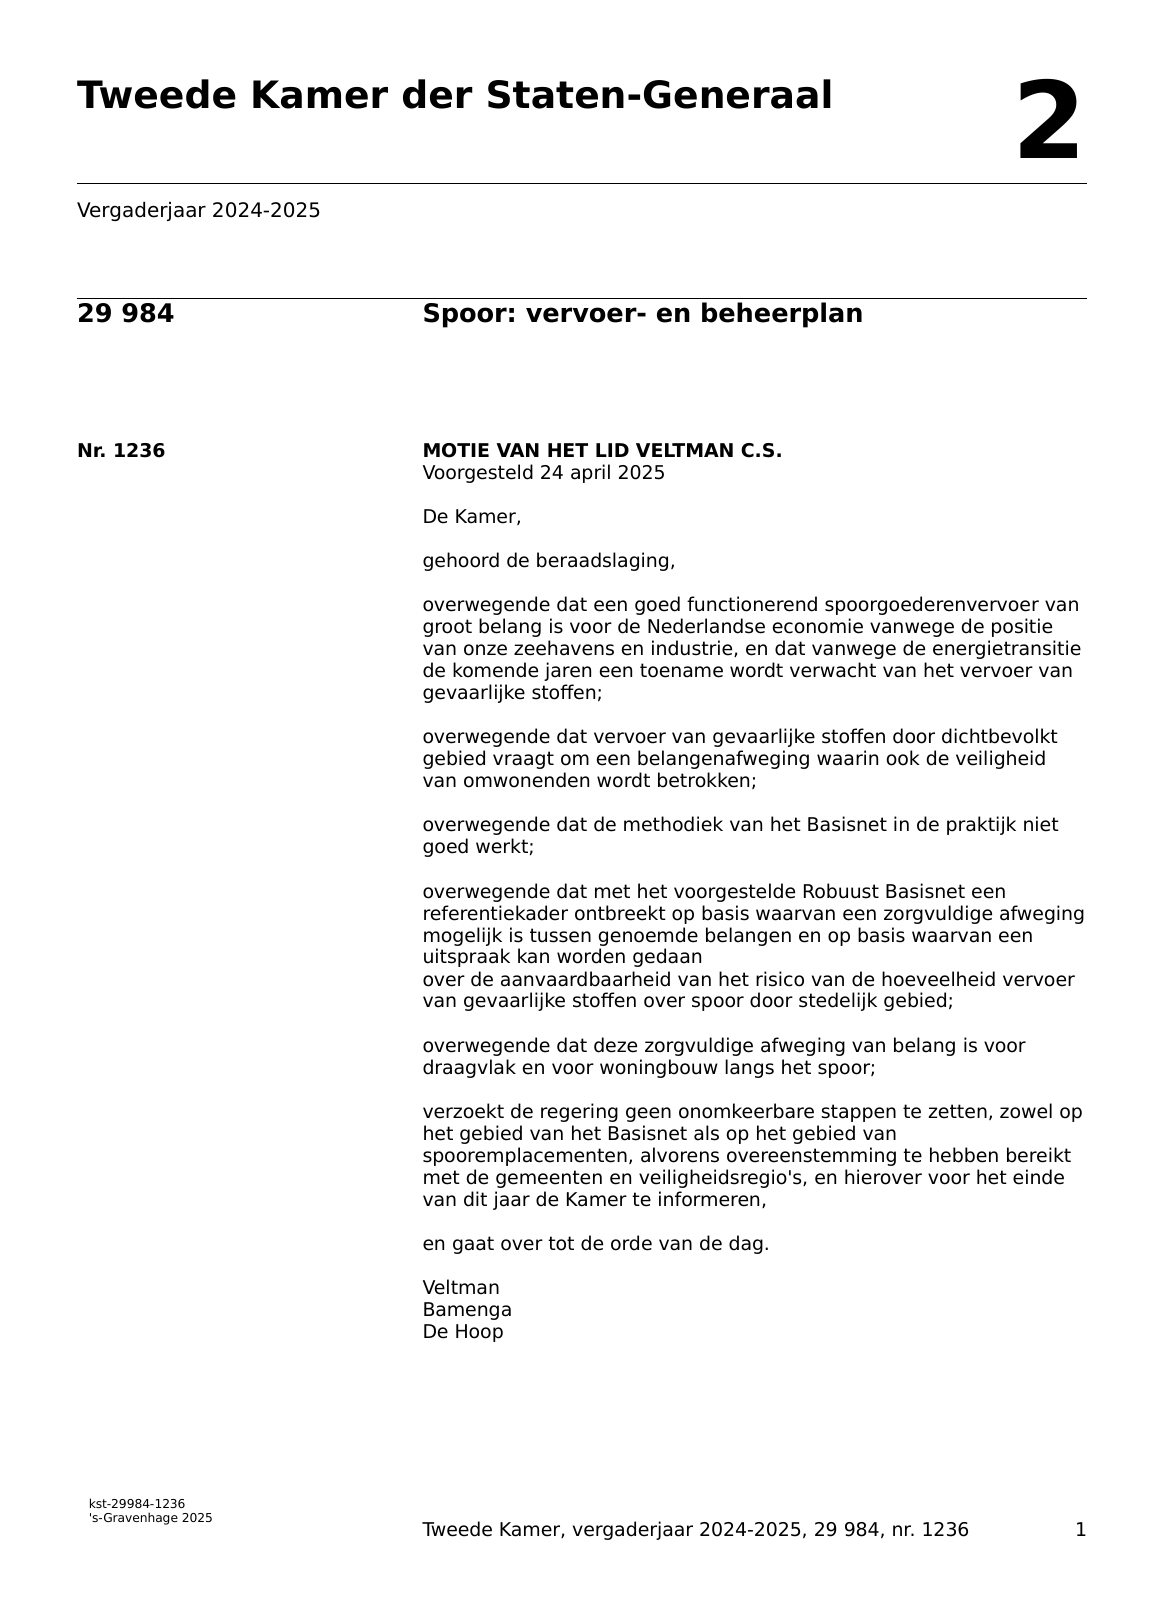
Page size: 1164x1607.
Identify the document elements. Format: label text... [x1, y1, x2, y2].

text over de aanvaardbaarheid van het risico van de hoeveelheid vervoer van gevaarlijke stoffen over spoor door stedelijk gebied; [422, 968, 1087, 1012]
text Voorgesteld 24 april 2025 [422, 462, 1087, 484]
text Veltman [422, 1277, 1087, 1299]
table_header 2 [886, 59, 1087, 183]
text De Hoop [422, 1321, 1087, 1343]
text overwegende dat vervoer van gevaarlijke stoffen door dichtbevolkt gebied vraagt om een belangenafweging waarin ook de veiligheid van omwonenden wordt betrokken; [422, 726, 1087, 792]
text gehoord de beraadslaging, [422, 550, 1087, 572]
text De Kamer, [422, 506, 1087, 528]
text overwegende dat deze zorgvuldige afweging van belang is voor draagvlak en voor woningbouw langs het spoor; [422, 1034, 1087, 1078]
subtitle 29 984 Spoor: vervoer- en beheerplan [77, 299, 1087, 329]
text verzoekt de regering geen onomkeerbare stappen te zetten, zowel op het gebied van het Basisnet als op het gebied van spooremplacementen, alvorens overeenstemming te hebben bereikt met de gemeenten en veiligheidsregio's, en hierover voor het einde van dit jaar de Kamer te informeren, [422, 1101, 1087, 1211]
text overwegende dat met het voorgestelde Robuust Basisnet een referentiekader ontbreekt op basis waarvan een zorgvuldige afweging mogelijk is tussen genoemde belangen en op basis waarvan een uitspraak kan worden gedaan [422, 881, 1087, 968]
text overwegende dat een goed functionerend spoorgoederenvervoer van groot belang is voor de Nederlandse economie vanwege de positie van onze zeehavens en industrie, en dat vanwege de energietransitie de komende jaren een toename wordt verwacht van het vervoer van gevaarlijke stoffen; [422, 594, 1087, 704]
table_header Tweede Kamer der Staten-Generaal [77, 59, 886, 183]
text kst-29984-1236 [88, 1497, 323, 1511]
text Bamenga [422, 1299, 1087, 1321]
text 's-Gravenhage 2025 [88, 1511, 323, 1525]
table_cell Vergaderjaar 2024-2025 [77, 184, 1087, 298]
text en gaat over tot de orde van de dag. [422, 1233, 1087, 1255]
text overwegende dat de methodiek van het Basisnet in de praktijk niet goed werkt; [422, 814, 1087, 858]
subtitle Nr. 1236 MOTIE VAN HET LID VELTMAN C.S. [77, 440, 1087, 462]
